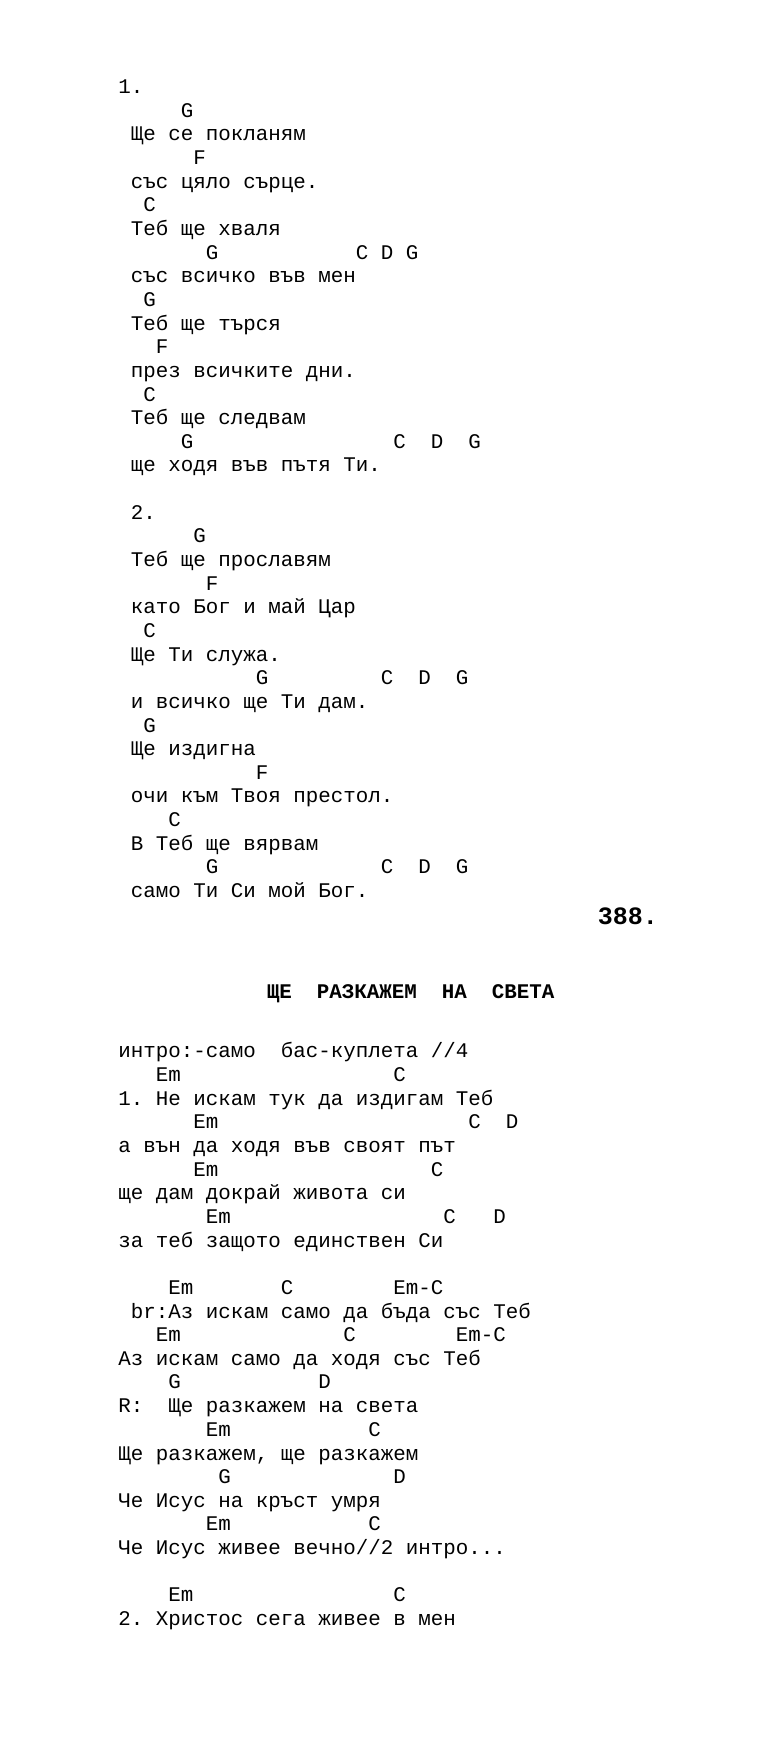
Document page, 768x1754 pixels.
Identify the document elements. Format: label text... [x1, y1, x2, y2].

text G C D G [118, 856, 702, 880]
text G C D G [118, 667, 702, 691]
text G D [118, 1466, 702, 1490]
text и всичко ще Ти дам. [118, 691, 702, 714]
text Ще разкажем, ще разкажем [118, 1442, 702, 1466]
text като Бог и май Цар [118, 596, 702, 620]
text G [118, 100, 702, 123]
text интро:-само бас-куплета //4 [118, 1041, 702, 1064]
text Теб ще прославям [118, 549, 702, 573]
text 1. Не искам тук да издигам Теб [118, 1088, 702, 1111]
text R: Ще разкажем на света [118, 1395, 702, 1419]
text C [118, 620, 702, 644]
text Че Исус на кръст умря [118, 1490, 702, 1513]
text 2. [118, 502, 702, 525]
text със цяло сърце. [118, 171, 702, 194]
text Аз искам само да ходя със Теб [118, 1348, 702, 1372]
text ще дам докрай живота си [118, 1182, 702, 1206]
text само Ти Си мой Бог. [118, 880, 702, 904]
text 2. Христос сега живее в мен [118, 1608, 702, 1632]
text G C D G [118, 242, 702, 265]
text Em C Em-C [118, 1324, 702, 1348]
text Ще Ти служа. [118, 644, 702, 667]
text Теб ще търся [118, 313, 702, 336]
text Em C [118, 1419, 702, 1442]
text Em C D [118, 1206, 702, 1230]
text br:Аз искам само да бъда със Теб [118, 1301, 702, 1324]
text Em C [118, 1159, 702, 1182]
text Теб ще хваля [118, 218, 702, 242]
text Em C [118, 1513, 702, 1537]
text Em C D [118, 1111, 702, 1135]
text Em C [118, 1064, 702, 1088]
text Em C Em-C [118, 1277, 702, 1301]
text F [118, 147, 702, 171]
text през всичките дни. [118, 360, 702, 383]
text C [118, 194, 702, 218]
text В Теб ще вярвам [118, 833, 702, 856]
text Теб ще следвам [118, 407, 702, 431]
text F [118, 573, 702, 596]
text C [118, 809, 702, 833]
text Че Исус живее вечно//2 интро... [118, 1537, 702, 1561]
text а вън да ходя във своят път [118, 1135, 702, 1159]
text за теб защото единствен Си [118, 1230, 702, 1253]
text G [118, 714, 702, 738]
text очи към Твоя престол. [118, 786, 702, 809]
text Ще издигна [118, 738, 702, 762]
subtitle ЩЕ РАЗКАЖЕМ НА СВЕТА [118, 981, 702, 1004]
text 1. [118, 76, 702, 100]
text G D [118, 1372, 702, 1395]
text Ще се покланям [118, 123, 702, 147]
text G C D G [118, 431, 702, 454]
text C [118, 383, 702, 407]
text Em C [118, 1584, 702, 1608]
text G [118, 525, 702, 549]
text със всичко във мен [118, 265, 702, 289]
text G [118, 289, 702, 313]
text F [118, 762, 702, 786]
text ще ходя във пътя Ти. [118, 454, 702, 478]
text F [118, 336, 702, 360]
